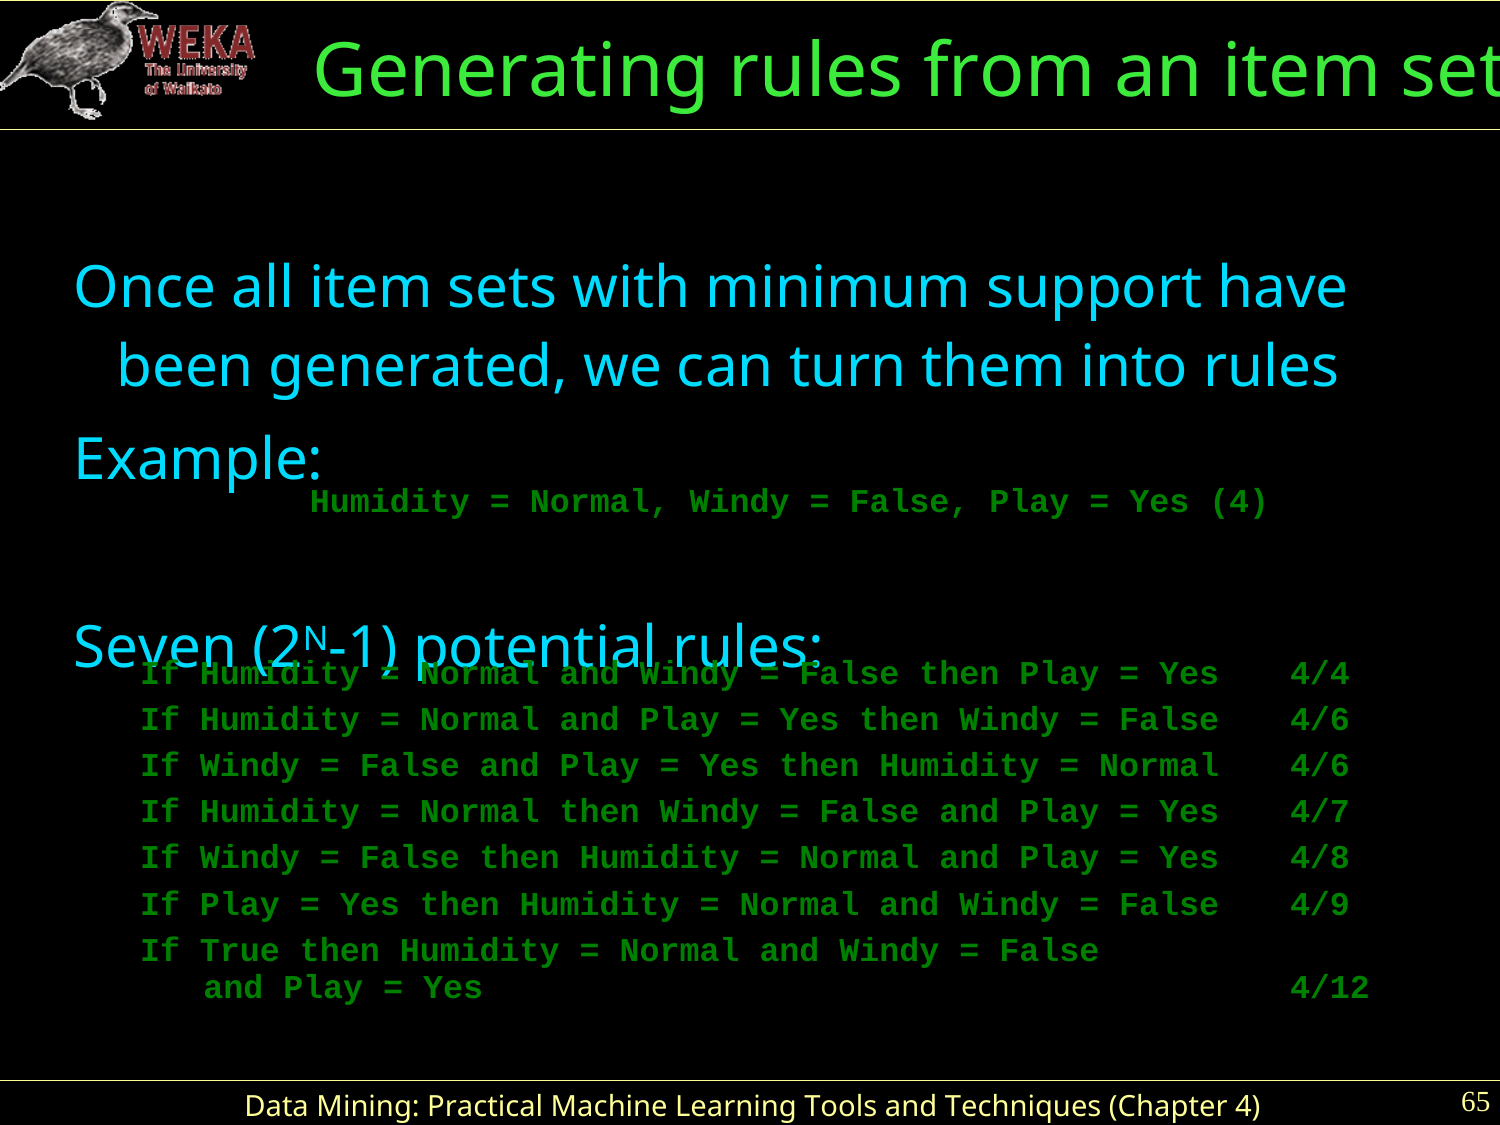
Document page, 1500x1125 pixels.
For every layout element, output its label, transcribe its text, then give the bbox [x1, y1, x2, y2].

text_box If Humidity = Normal and Windy = False then Play = Yes If Humidity = Normal and Play = Yes then Windy = False If Windy = False and Play = Yes then Humidity = Normal If Humidity = Normal then Windy = False and Play = Yes If Windy = False then Humidity = Normal and Play = Yes If Play = Yes then Humidity = Normal and Windy = False If True then Humidity = Normal and Windy = False and Play = Yes [125, 649, 1276, 1034]
picture [0, 1, 266, 129]
text_box Once all item sets with minimum support have been generated, we can turn them into rules Example: Seven (2N-1) potential rules: [59, 237, 1418, 913]
text_box 4/4 4/6 4/6 4/7 4/8 4/9 4/12 [1276, 649, 1388, 1034]
text_box Humidity = Normal, Windy = False, Play = Yes (4) [295, 476, 1308, 532]
title Generating rules from an item set [297, 0, 1500, 148]
